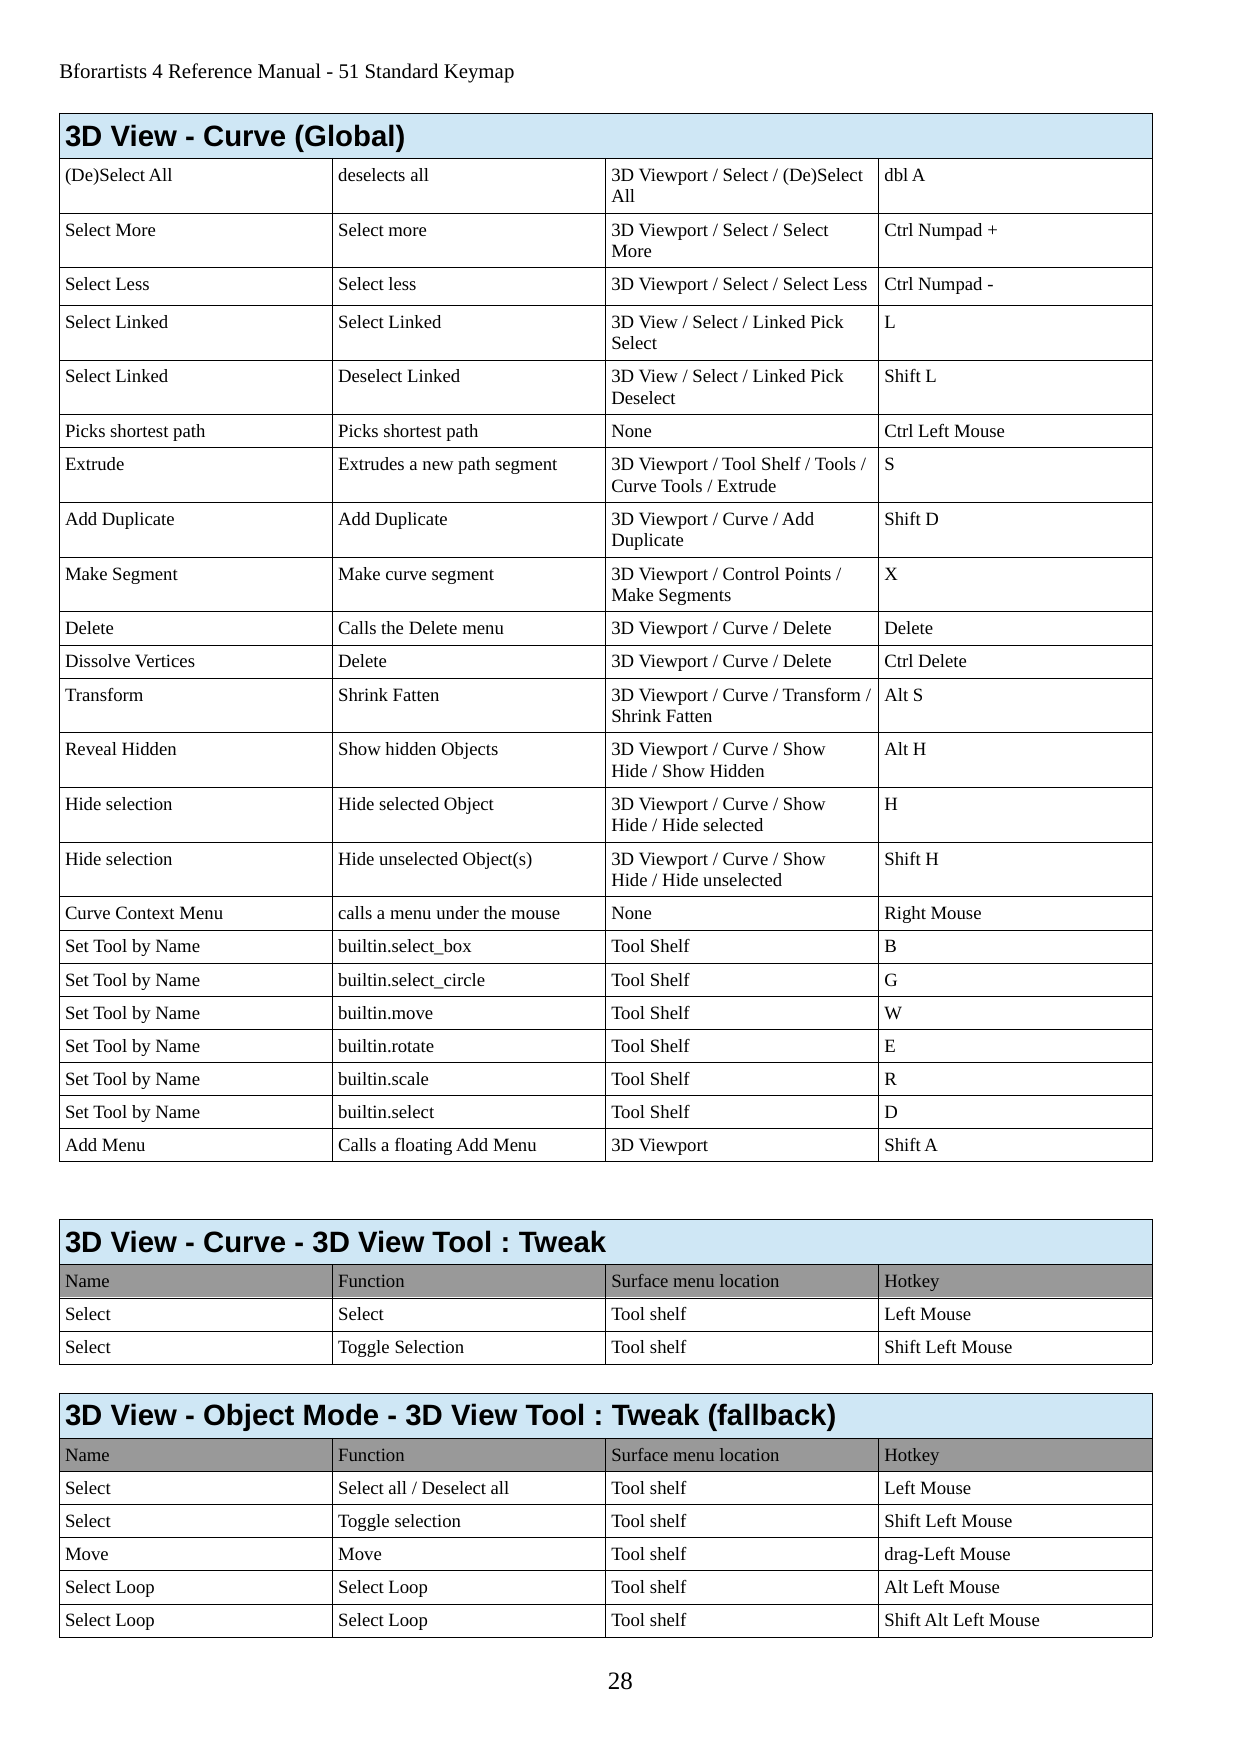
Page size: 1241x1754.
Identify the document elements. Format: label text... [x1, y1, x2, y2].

table_cell Alt H [879, 733, 1152, 787]
table_cell 3D Viewport / Curve / Show Hide / Show Hidden [606, 733, 878, 787]
table_cell Move [60, 1538, 332, 1570]
table_cell Add Menu [60, 1129, 332, 1161]
table_cell Shrink Fatten [333, 679, 605, 732]
table_cell (De)Select All [60, 159, 332, 213]
table_cell Extrude [60, 448, 332, 502]
table_cell Select [333, 1299, 605, 1331]
table_cell Hotkey [879, 1265, 1152, 1297]
table_cell B [879, 931, 1152, 963]
table_header 3D View - Curve (Global) [60, 114, 1152, 158]
table_cell H [879, 788, 1152, 842]
table_cell Select Linked [333, 306, 605, 359]
table_cell Delete [60, 612, 332, 644]
table_cell X [879, 558, 1152, 611]
table_cell Shift Left Mouse [879, 1332, 1152, 1364]
table_cell Select Loop [333, 1605, 605, 1637]
table_cell Tool shelf [606, 1571, 878, 1603]
table_cell Make Segment [60, 558, 332, 611]
table_cell Tool shelf [606, 1299, 878, 1331]
table_cell Hide selected Object [333, 788, 605, 842]
table_cell deselects all [333, 159, 605, 213]
table_cell Extrudes a new path segment [333, 448, 605, 502]
table_cell Select Linked [60, 306, 332, 359]
table_cell Tool Shelf [606, 997, 878, 1029]
table_cell 3D Viewport / Select / Select More [606, 214, 878, 267]
table_cell Surface menu location [606, 1439, 878, 1471]
table_cell 3D Viewport [606, 1129, 878, 1161]
table_cell Deselect Linked [333, 361, 605, 414]
table_cell Ctrl Delete [879, 646, 1152, 678]
table_cell Ctrl Numpad - [879, 268, 1152, 305]
table_cell 3D Viewport / Tool Shelf / Tools / Curve Tools / Extrude [606, 448, 878, 502]
table_cell Select Loop [60, 1605, 332, 1637]
table_cell builtin.rotate [333, 1030, 605, 1062]
table_cell Left Mouse [879, 1472, 1152, 1504]
table_cell Tool shelf [606, 1538, 878, 1570]
table_cell R [879, 1063, 1152, 1095]
table_cell Hide selection [60, 843, 332, 896]
table_cell Set Tool by Name [60, 1096, 332, 1128]
table_cell 3D Viewport / Curve / Show Hide / Hide unselected [606, 843, 878, 896]
table_cell Tool Shelf [606, 1030, 878, 1062]
table_cell Select less [333, 268, 605, 305]
table_cell Add Duplicate [60, 503, 332, 557]
table_header 3D View - Curve - 3D View Tool : Tweak [60, 1220, 1152, 1264]
table_cell builtin.move [333, 997, 605, 1029]
table_cell None [606, 897, 878, 929]
table_cell 3D Viewport / Curve / Transform / Shrink Fatten [606, 679, 878, 732]
table_cell dbl A [879, 159, 1152, 213]
table_cell Picks shortest path [333, 415, 605, 447]
table_cell Select [60, 1472, 332, 1504]
table_cell Toggle selection [333, 1505, 605, 1537]
table_cell None [606, 415, 878, 447]
table_cell Select Less [60, 268, 332, 305]
table_cell Tool Shelf [606, 931, 878, 963]
table_cell Transform [60, 679, 332, 732]
table_cell Tool Shelf [606, 1063, 878, 1095]
table_cell 3D Viewport / Curve / Add Duplicate [606, 503, 878, 557]
table_cell Right Mouse [879, 897, 1152, 929]
table_cell Select More [60, 214, 332, 267]
table_cell Calls a floating Add Menu [333, 1129, 605, 1161]
table_cell Ctrl Left Mouse [879, 415, 1152, 447]
table_cell Picks shortest path [60, 415, 332, 447]
table_cell Select [60, 1332, 332, 1364]
table_cell Alt Left Mouse [879, 1571, 1152, 1603]
table_cell Select more [333, 214, 605, 267]
table_cell Move [333, 1538, 605, 1570]
table_cell Set Tool by Name [60, 964, 332, 996]
table_cell Ctrl Numpad + [879, 214, 1152, 267]
table_cell builtin.select_box [333, 931, 605, 963]
table_cell Shift D [879, 503, 1152, 557]
table_cell Select [60, 1505, 332, 1537]
table_cell Delete [333, 646, 605, 678]
table_cell Dissolve Vertices [60, 646, 332, 678]
table_cell Left Mouse [879, 1299, 1152, 1331]
table_cell Add Duplicate [333, 503, 605, 557]
table_cell Shift A [879, 1129, 1152, 1161]
table_cell D [879, 1096, 1152, 1128]
table_cell Set Tool by Name [60, 1030, 332, 1062]
table_cell Function [333, 1439, 605, 1471]
table_cell Delete [879, 612, 1152, 644]
table_cell Name [60, 1439, 332, 1471]
table_cell Function [333, 1265, 605, 1297]
table_cell Tool shelf [606, 1472, 878, 1504]
table_cell Calls the Delete menu [333, 612, 605, 644]
table_cell Tool shelf [606, 1332, 878, 1364]
table_cell E [879, 1030, 1152, 1062]
table_cell 3D Viewport / Curve / Show Hide / Hide selected [606, 788, 878, 842]
table_cell W [879, 997, 1152, 1029]
table_cell Toggle Selection [333, 1332, 605, 1364]
table_cell 3D Viewport / Select / Select Less [606, 268, 878, 305]
table_cell Tool Shelf [606, 964, 878, 996]
table_cell Alt S [879, 679, 1152, 732]
table_cell builtin.scale [333, 1063, 605, 1095]
table_cell Curve Context Menu [60, 897, 332, 929]
table_cell Show hidden Objects [333, 733, 605, 787]
table_cell Set Tool by Name [60, 997, 332, 1029]
table_cell Hotkey [879, 1439, 1152, 1471]
table_cell S [879, 448, 1152, 502]
table_cell 3D Viewport / Curve / Delete [606, 612, 878, 644]
table_cell Select Linked [60, 361, 332, 414]
table_cell Shift Left Mouse [879, 1505, 1152, 1537]
table_cell Tool shelf [606, 1505, 878, 1537]
table_cell drag-Left Mouse [879, 1538, 1152, 1570]
table_cell Shift Alt Left Mouse [879, 1605, 1152, 1637]
table_cell G [879, 964, 1152, 996]
table_cell Set Tool by Name [60, 1063, 332, 1095]
table_cell 3D Viewport / Curve / Delete [606, 646, 878, 678]
table_cell Select [60, 1299, 332, 1331]
table_cell Shift H [879, 843, 1152, 896]
table_cell Hide selection [60, 788, 332, 842]
table_cell calls a menu under the mouse [333, 897, 605, 929]
table_cell Tool shelf [606, 1605, 878, 1637]
table_cell Select Loop [60, 1571, 332, 1603]
table_cell L [879, 306, 1152, 359]
table_cell 3D Viewport / Select / (De)Select All [606, 159, 878, 213]
table_header 3D View - Object Mode - 3D View Tool : Tweak (fallback) [60, 1394, 1152, 1438]
table_cell Select Loop [333, 1571, 605, 1603]
table_cell Make curve segment [333, 558, 605, 611]
table_cell Reveal Hidden [60, 733, 332, 787]
table_cell Hide unselected Object(s) [333, 843, 605, 896]
table_cell Shift L [879, 361, 1152, 414]
table_cell builtin.select_circle [333, 964, 605, 996]
table_cell Select all / Deselect all [333, 1472, 605, 1504]
table_cell Name [60, 1265, 332, 1297]
table_cell 3D View / Select / Linked Pick Deselect [606, 361, 878, 414]
table_cell 3D Viewport / Control Points / Make Segments [606, 558, 878, 611]
table_cell builtin.select [333, 1096, 605, 1128]
table_cell Set Tool by Name [60, 931, 332, 963]
table_cell Surface menu location [606, 1265, 878, 1297]
table_cell 3D View / Select / Linked Pick Select [606, 306, 878, 359]
table_cell Tool Shelf [606, 1096, 878, 1128]
